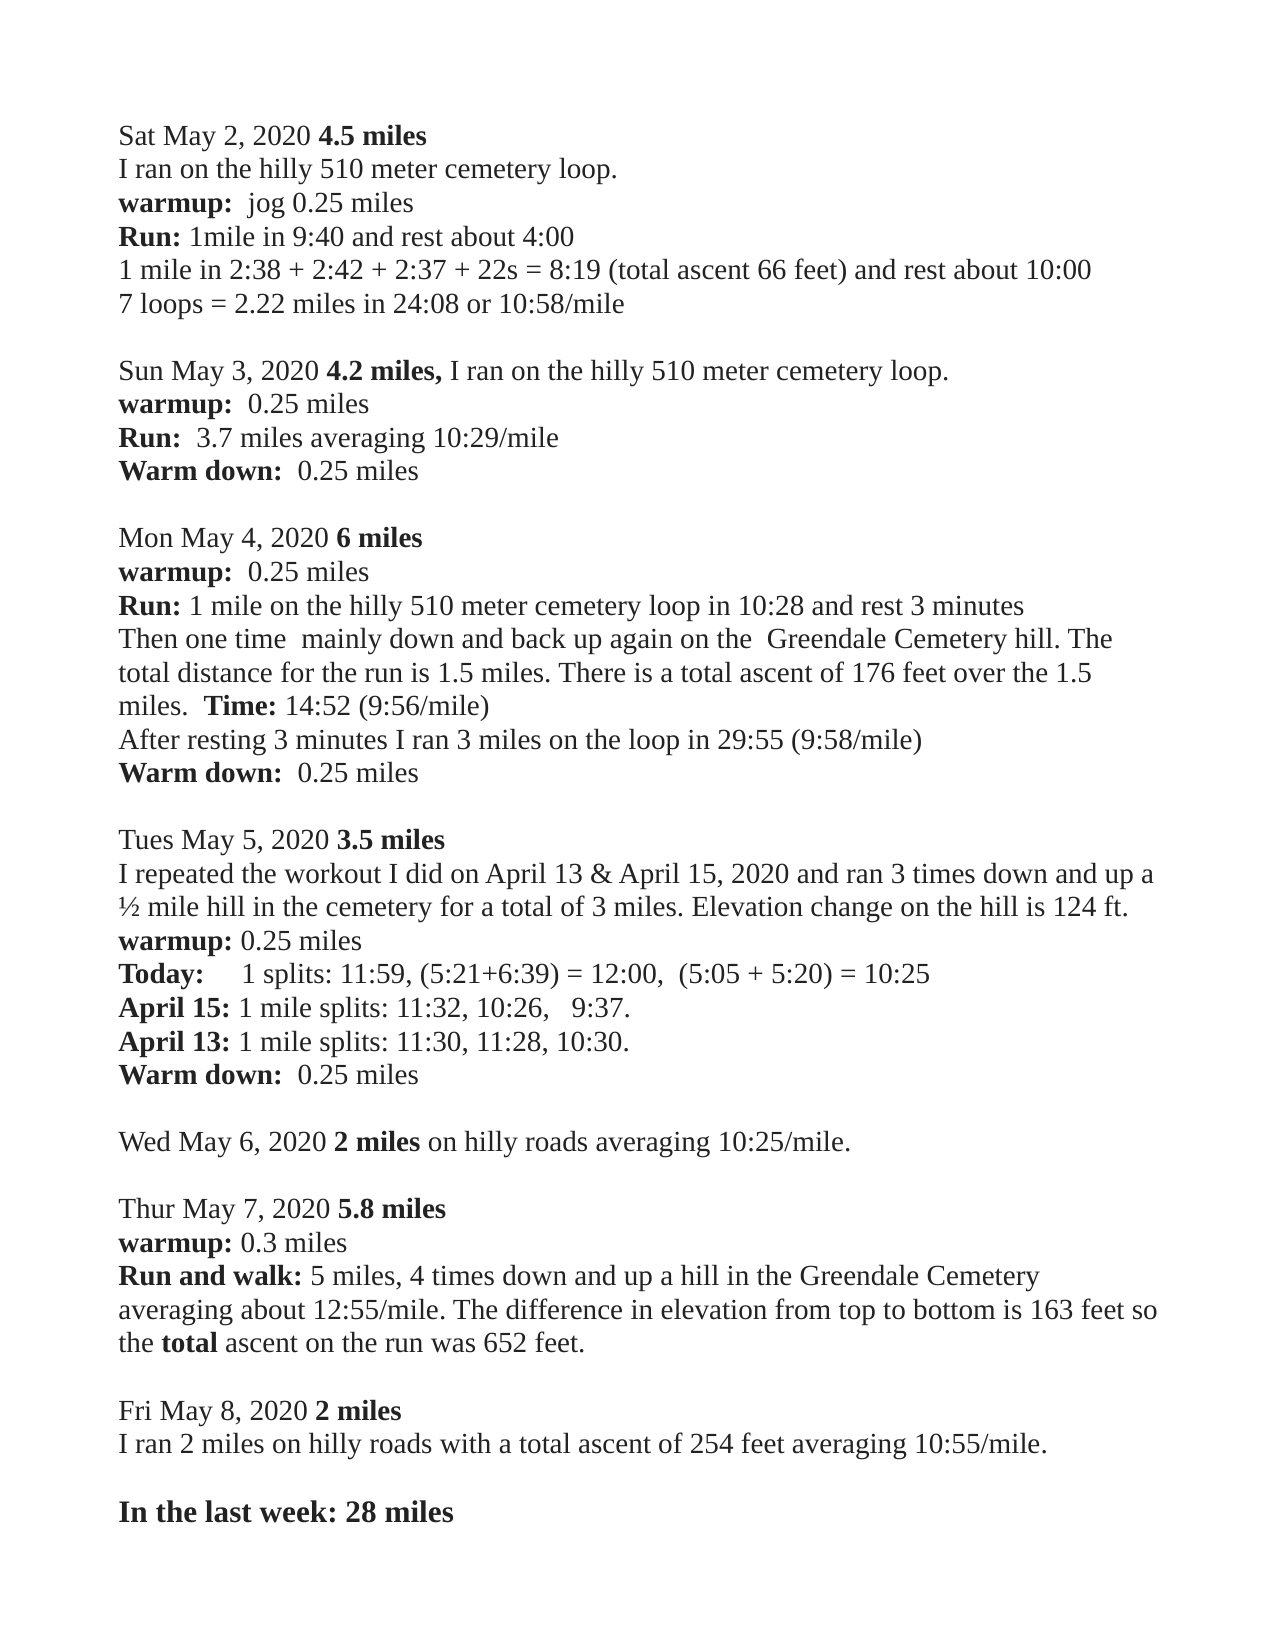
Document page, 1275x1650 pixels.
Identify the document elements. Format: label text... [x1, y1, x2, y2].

text 7 loops = 2.22 miles in 24:08 or 10:58/mile [118, 286, 1161, 319]
text I repeated the workout I did on April 13 & April 15, 2020 and ran 3 times down and up a ½ mile hill in the cemetery for a total of 3 miles. Elevation change on the hill is 124 ft. [118, 856, 1161, 923]
text I ran on the hilly 510 meter cemetery loop. [118, 152, 1161, 185]
text Run and walk: 5 miles, 4 times down and up a hill in the Greendale Cemetery averaging about 12:55/mile. The difference in elevation from top to bottom is 163 feet so the total ascent on the run was 652 feet. [118, 1258, 1161, 1359]
text Warm down: 0.25 miles [118, 1057, 1161, 1091]
text Mon May 4, 2020 6 miles [118, 521, 1161, 554]
text warmup: jog 0.25 miles [118, 185, 1161, 219]
text warmup: 0.25 miles [118, 923, 1161, 957]
text After resting 3 minutes I ran 3 miles on the loop in 29:55 (9:58/mile) [118, 722, 1161, 755]
text April 15: 1 mile splits: 11:32, 10:26, 9:37. [118, 990, 1161, 1024]
text I ran 2 miles on hilly roads with a total ascent of 254 feet averaging 10:55/mile. [118, 1426, 1161, 1460]
text Tues May 5, 2020 3.5 miles [118, 822, 1161, 856]
text April 13: 1 mile splits: 11:30, 11:28, 10:30. [118, 1024, 1161, 1057]
text Sun May 3, 2020 4.2 miles, I ran on the hilly 510 meter cemetery loop. [118, 353, 1161, 386]
text Wed May 6, 2020 2 miles on hilly roads averaging 10:25/mile. [118, 1124, 1161, 1158]
text Sat May 2, 2020 4.5 miles [118, 118, 1161, 152]
text Fri May 8, 2020 2 miles [118, 1393, 1161, 1426]
text In the last week: 28 miles [118, 1493, 1161, 1529]
text Run: 1 mile on the hilly 510 meter cemetery loop in 10:28 and rest 3 minutes [118, 588, 1161, 621]
text Warm down: 0.25 miles [118, 755, 1161, 789]
text Thur May 7, 2020 5.8 miles [118, 1191, 1161, 1225]
text Then one time mainly down and back up again on the Greendale Cemetery hill. The total distance for the run is 1.5 miles. There is a total ascent of 176 feet over the 1.5 miles. Time: 14:52 (9:56/mile) [118, 621, 1161, 722]
text Warm down: 0.25 miles [118, 453, 1161, 487]
text warmup: 0.25 miles [118, 386, 1161, 420]
text warmup: 0.25 miles [118, 554, 1161, 588]
text Run: 3.7 miles averaging 10:29/mile [118, 420, 1161, 453]
text Run: 1mile in 9:40 and rest about 4:00 [118, 219, 1161, 252]
text 1 mile in 2:38 + 2:42 + 2:37 + 22s = 8:19 (total ascent 66 feet) and rest about 10:00 [118, 252, 1161, 286]
text warmup: 0.3 miles [118, 1225, 1161, 1258]
text Today: 1 splits: 11:59, (5:21+6:39) = 12:00, (5:05 + 5:20) = 10:25 [118, 957, 1161, 990]
